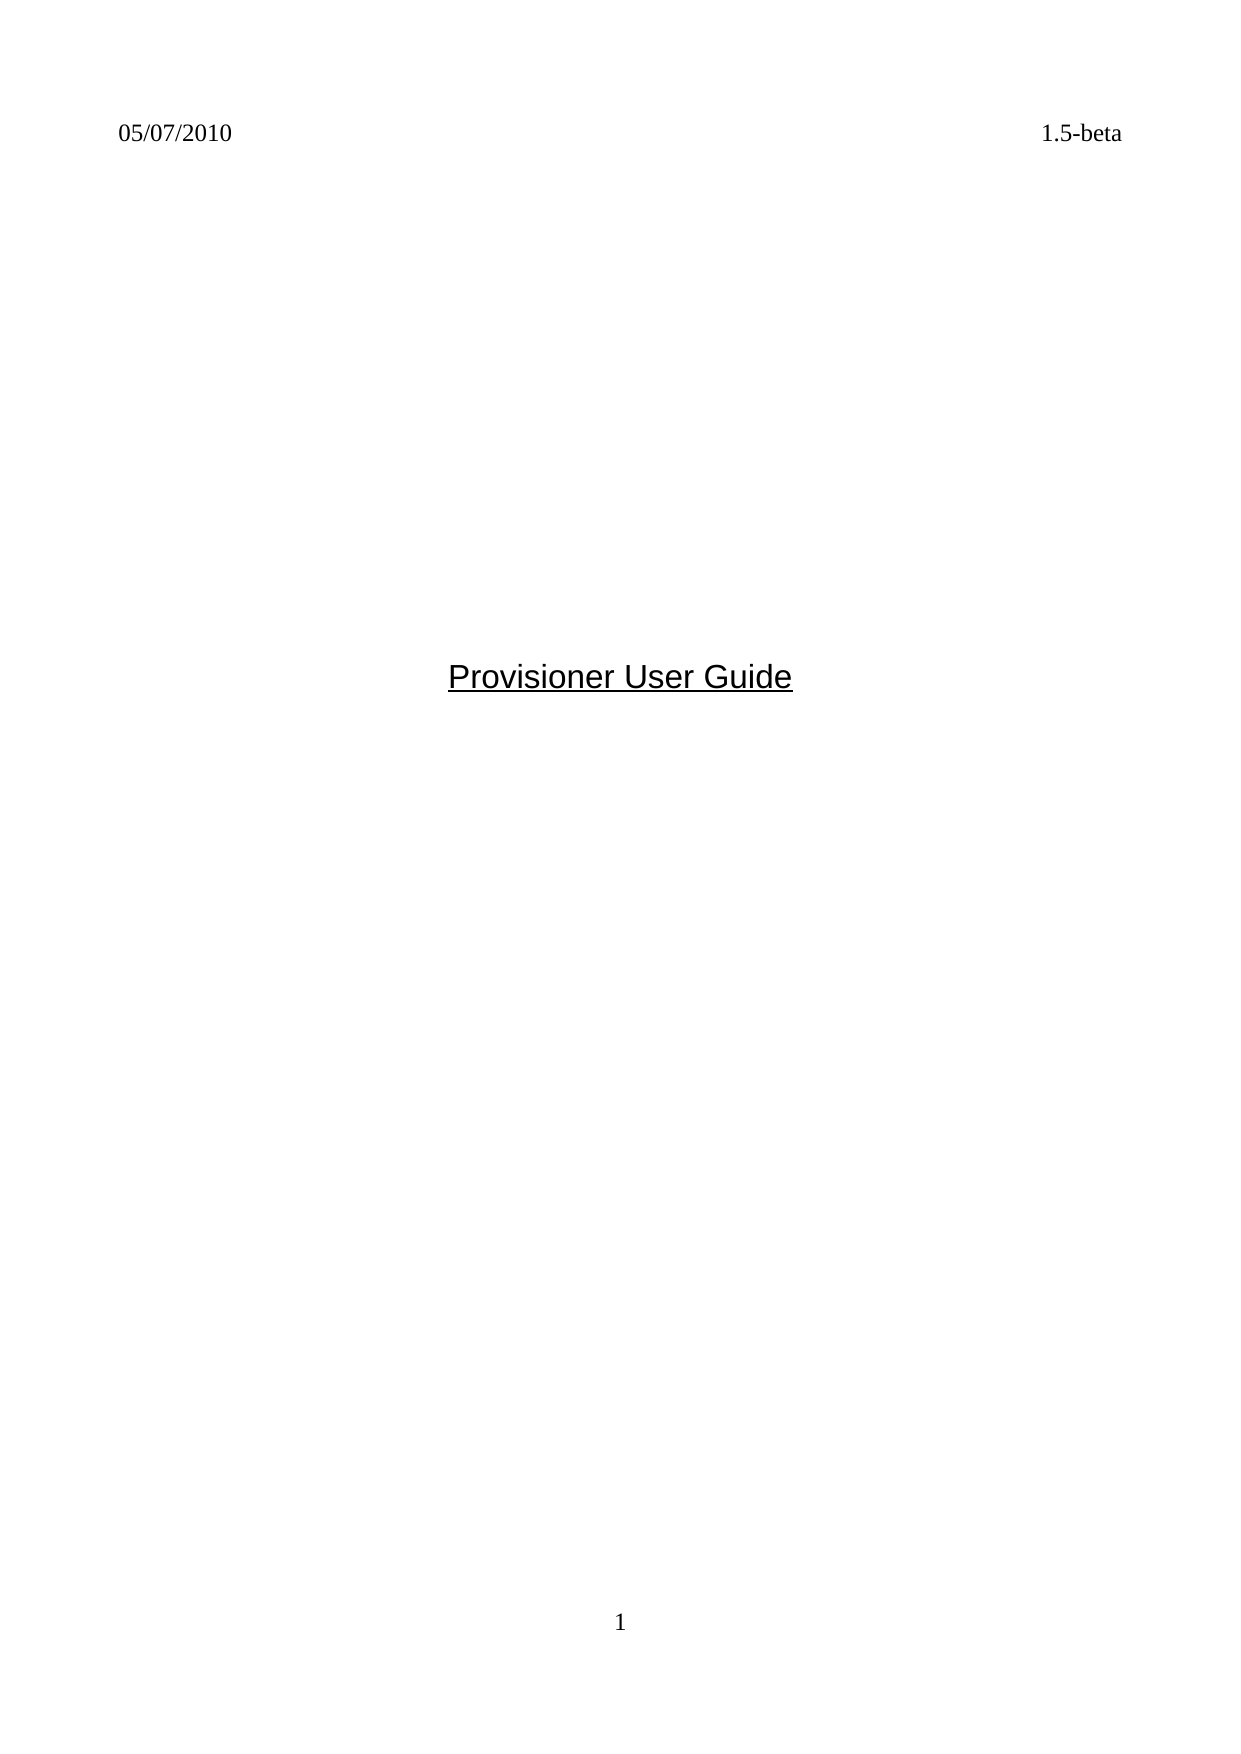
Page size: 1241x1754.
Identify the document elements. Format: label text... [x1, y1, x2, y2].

subtitle Provisioner User Guide [118, 657, 1122, 695]
